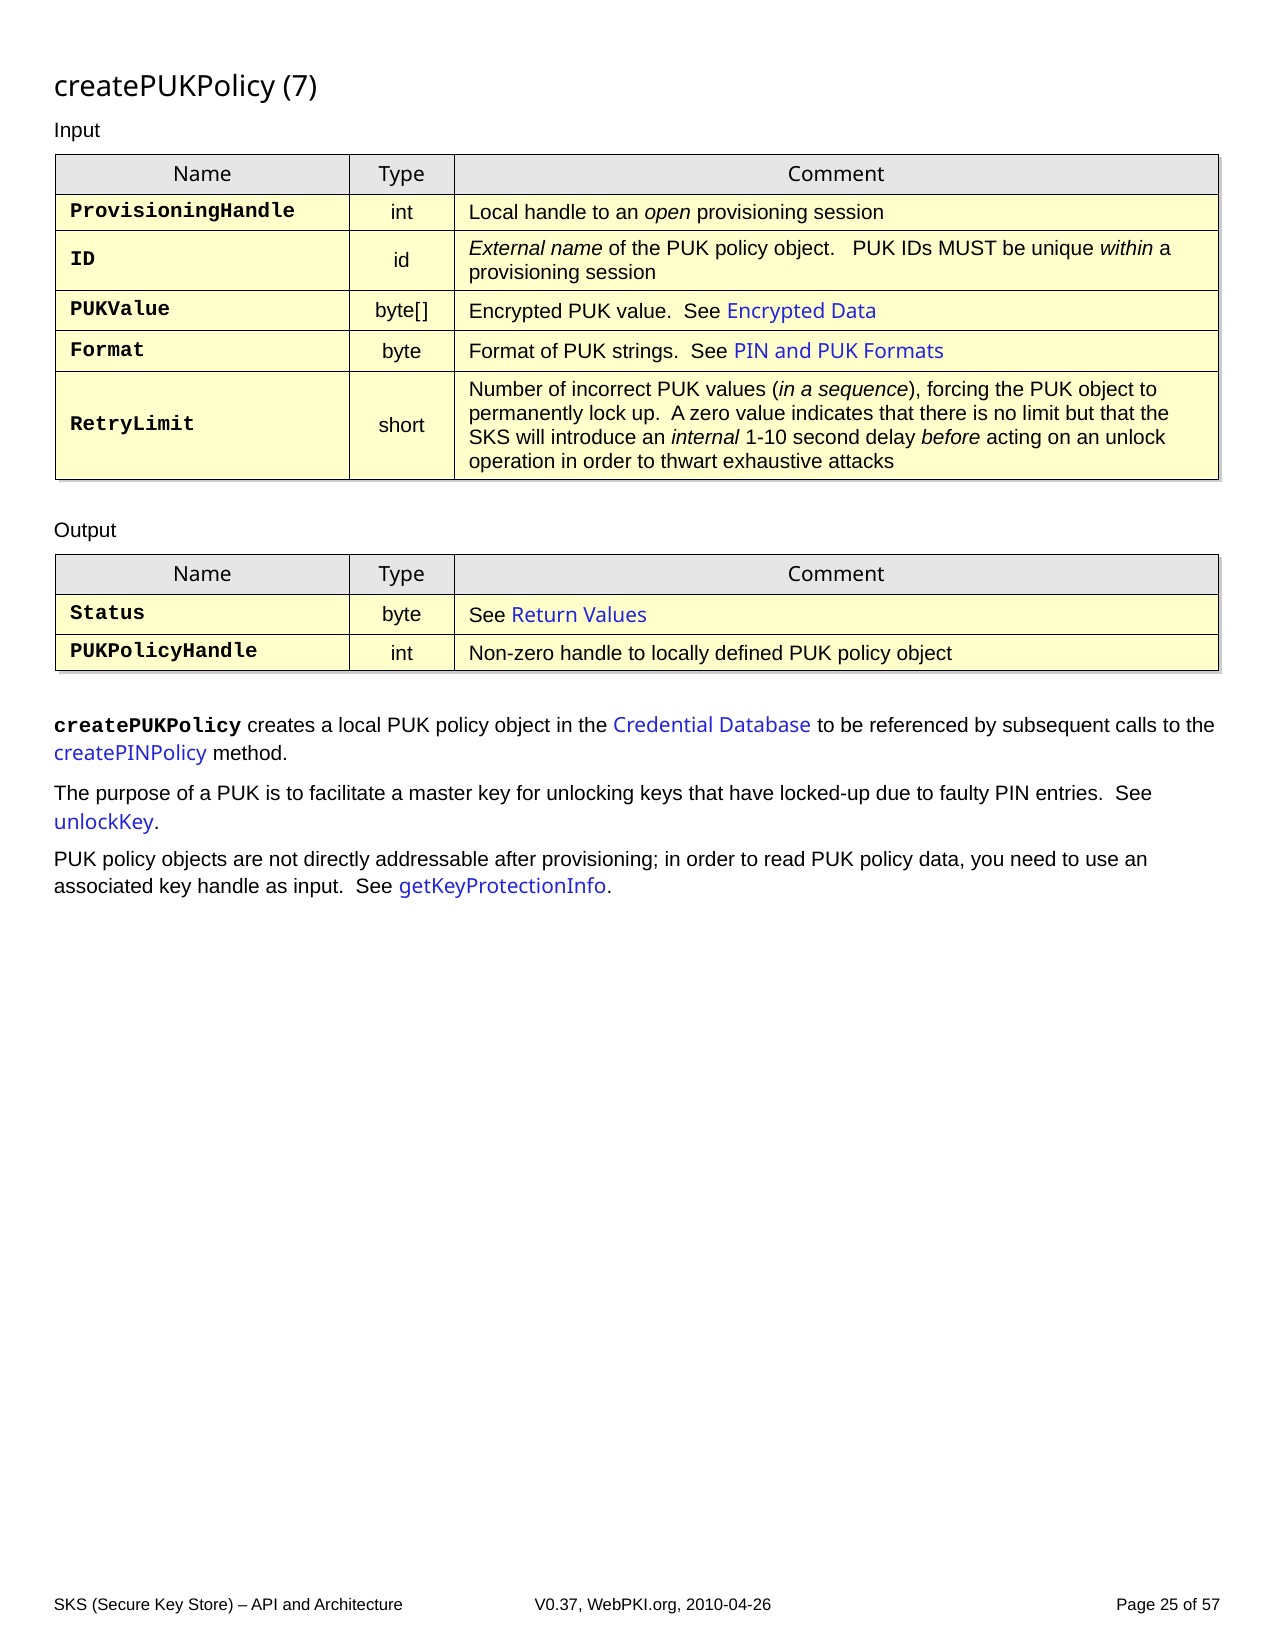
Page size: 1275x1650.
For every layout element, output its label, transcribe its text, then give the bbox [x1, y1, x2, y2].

text PUK policy objects are not directly addressable after provisioning; in order to read PUK policy data, you need to use an associated key handle as input. See getKeyProtectionInfo. [54, 847, 1221, 899]
table_cell short [350, 372, 454, 478]
text createPUKPolicy creates a local PUK policy object in the Credential Database to be referenced by subsequent calls to the createPINPolicy method. [54, 710, 1221, 767]
table_header Comment [455, 155, 1218, 194]
subtitle createPUKPolicy (7) [54, 66, 1221, 105]
table_header Type [350, 555, 454, 594]
table_header Type [350, 155, 454, 194]
table_cell RetryLimit [56, 372, 349, 478]
table_cell int [350, 635, 454, 670]
table_cell Local handle to an open provisioning session [455, 195, 1218, 230]
table_cell id [350, 231, 454, 290]
table_cell byte[ ] [350, 291, 454, 330]
table_cell Status [56, 595, 349, 634]
table_cell Format [56, 331, 349, 371]
table_cell Number of incorrect PUK values (in a sequence), forcing the PUK object to permanently lock up. A zero value indicates that there is no limit but that the SKS will introduce an internal 1‑10 second delay before acting on an unlock operation in order to thwart exhaustive attacks [455, 372, 1218, 478]
table_cell int [350, 195, 454, 230]
table_cell ID [56, 231, 349, 290]
table_header Comment [455, 555, 1218, 594]
table_cell Encrypted PUK value. See Encrypted Data [455, 291, 1218, 330]
table_cell Non-zero handle to locally defined PUK policy object [455, 635, 1218, 670]
table_cell See Return Values [455, 595, 1218, 634]
table_cell byte [350, 595, 454, 634]
text The purpose of a PUK is to facilitate a master key for unlocking keys that have locked-up due to faulty PIN entries. See unlockKey. [54, 778, 1221, 835]
text Output [54, 518, 1221, 542]
table_cell ProvisioningHandle [56, 195, 349, 230]
table_cell PUKValue [56, 291, 349, 330]
table_cell PUKPolicyHandle [56, 635, 349, 670]
table_cell byte [350, 331, 454, 371]
table_cell Format of PUK strings. See PIN and PUK Formats [455, 331, 1218, 371]
text Input [54, 118, 1221, 142]
table_header Name [56, 555, 349, 594]
table_cell External name of the PUK policy object. PUK IDs MUST be unique within a provisioning session [455, 231, 1218, 290]
table_header Name [56, 155, 349, 194]
